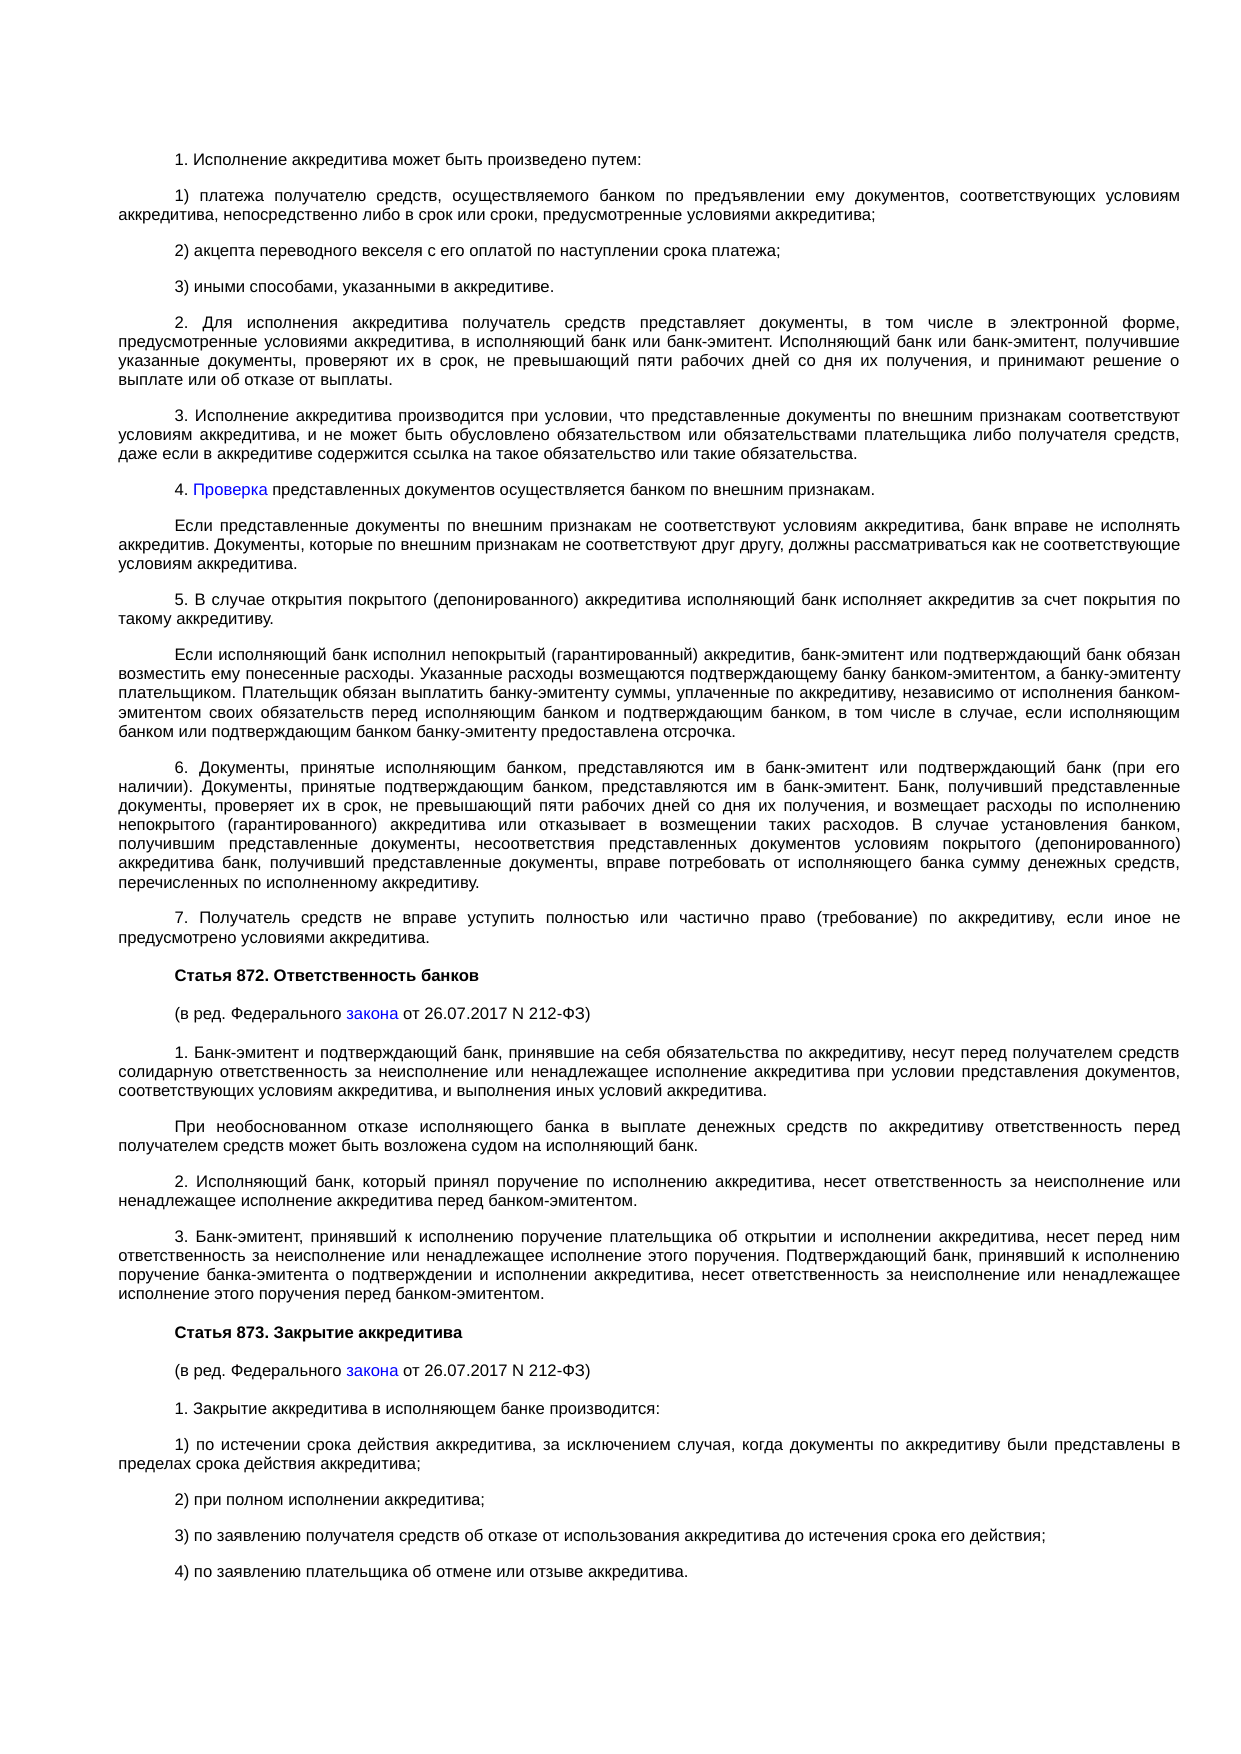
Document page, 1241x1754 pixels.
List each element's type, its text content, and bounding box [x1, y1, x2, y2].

text 2. Для исполнения аккредитива получатель средств представляет документы, в том числе в электронной форме, предусмотренные условиями аккредитива, в исполняющий банк или банк-эмитент. Исполняющий банк или банк-эмитент, получившие указанные документы, проверяют их в срок, не превышающий пяти рабочих дней со дня их получения, и принимают решение о выплате или об отказе от выплаты. [118, 312, 1181, 389]
text 1) по истечении срока действия аккредитива, за исключением случая, когда документы по аккредитиву были представлены в пределах срока действия аккредитива; [118, 1435, 1181, 1473]
text 3) по заявлению получателя средств об отказе от использования аккредитива до истечения срока его действия; [118, 1526, 1181, 1545]
text 4. Проверка представленных документов осуществляется банком по внешним признакам. [118, 480, 1181, 499]
text (в ред. Федерального закона от 26.07.2017 N 212-ФЗ) [118, 1361, 1181, 1380]
subtitle Статья 872. Ответственность банков [118, 966, 1181, 985]
text 7. Получатель средств не вправе уступить полностью или частично право (требование) по аккредитиву, если иное не предусмотрено условиями аккредитива. [118, 908, 1181, 947]
subtitle Статья 873. Закрытие аккредитива [118, 1322, 1181, 1342]
text 2) при полном исполнении аккредитива; [118, 1490, 1181, 1509]
text 2. Исполняющий банк, который принял поручение по исполнению аккредитива, несет ответственность за неисполнение или ненадлежащее исполнение аккредитива перед банком-эмитентом. [118, 1172, 1181, 1210]
text 3. Банк-эмитент, принявший к исполнению поручение плательщика об открытии и исполнении аккредитива, несет перед ним ответственность за неисполнение или ненадлежащее исполнение этого поручения. Подтверждающий банк, принявший к исполнению поручение банка-эмитента о подтверждении и исполнении аккредитива, несет ответственность за неисполнение или ненадлежащее исполнение этого поручения перед банком-эмитентом. [118, 1227, 1181, 1303]
text 6. Документы, принятые исполняющим банком, представляются им в банк-эмитент или подтверждающий банк (при его наличии). Документы, принятые подтверждающим банком, представляются им в банк-эмитент. Банк, получивший представленные документы, проверяет их в срок, не превышающий пяти рабочих дней со дня их получения, и возмещает расходы по исполнению непокрытого (гарантированного) аккредитива или отказывает в возмещении таких расходов. В случае установления банком, получившим представленные документы, несоответствия представленных документов условиям покрытого (депонированного) аккредитива банк, получивший представленные документы, вправе потребовать от исполняющего банка сумму денежных средств, перечисленных по исполненному аккредитиву. [118, 757, 1181, 892]
text 3. Исполнение аккредитива производится при условии, что представленные документы по внешним признакам соответствуют условиям аккредитива, и не может быть обусловлено обязательством или обязательствами плательщика либо получателя средств, даже если в аккредитиве содержится ссылка на такое обязательство или такие обязательства. [118, 406, 1181, 463]
text 4) по заявлению плательщика об отмене или отзыве аккредитива. [118, 1562, 1181, 1581]
text 2) акцепта переводного векселя с его оплатой по наступлении срока платежа; [118, 241, 1181, 260]
text 1) платежа получателю средств, осуществляемого банком по предъявлении ему документов, соответствующих условиям аккредитива, непосредственно либо в срок или сроки, предусмотренные условиями аккредитива; [118, 186, 1181, 224]
text Если исполняющий банк исполнил непокрытый (гарантированный) аккредитив, банк-эмитент или подтверждающий банк обязан возместить ему понесенные расходы. Указанные расходы возмещаются подтверждающему банку банком-эмитентом, а банку-эмитенту плательщиком. Плательщик обязан выплатить банку-эмитенту суммы, уплаченные по аккредитиву, независимо от исполнения банком-эмитентом своих обязательств перед исполняющим банком и подтверждающим банком, в том числе в случае, если исполняющим банком или подтверждающим банком банку-эмитенту предоставлена отсрочка. [118, 645, 1181, 741]
text 1. Банк-эмитент и подтверждающий банк, принявшие на себя обязательства по аккредитиву, несут перед получателем средств солидарную ответственность за неисполнение или ненадлежащее исполнение аккредитива при условии представления документов, соответствующих условиям аккредитива, и выполнения иных условий аккредитива. [118, 1042, 1181, 1100]
text (в ред. Федерального закона от 26.07.2017 N 212-ФЗ) [118, 1004, 1181, 1023]
text При необоснованном отказе исполняющего банка в выплате денежных средств по аккредитиву ответственность перед получателем средств может быть возложена судом на исполняющий банк. [118, 1117, 1181, 1155]
text 5. В случае открытия покрытого (депонированного) аккредитива исполняющий банк исполняет аккредитив за счет покрытия по такому аккредитиву. [118, 590, 1181, 628]
text 1. Закрытие аккредитива в исполняющем банке производится: [118, 1399, 1181, 1418]
text 1. Исполнение аккредитива может быть произведено путем: [118, 150, 1181, 169]
text 3) иными способами, указанными в аккредитиве. [118, 277, 1181, 296]
text Если представленные документы по внешним признакам не соответствуют условиям аккредитива, банк вправе не исполнять аккредитив. Документы, которые по внешним признакам не соответствуют друг другу, должны рассматриваться как не соответствующие условиям аккредитива. [118, 516, 1181, 573]
